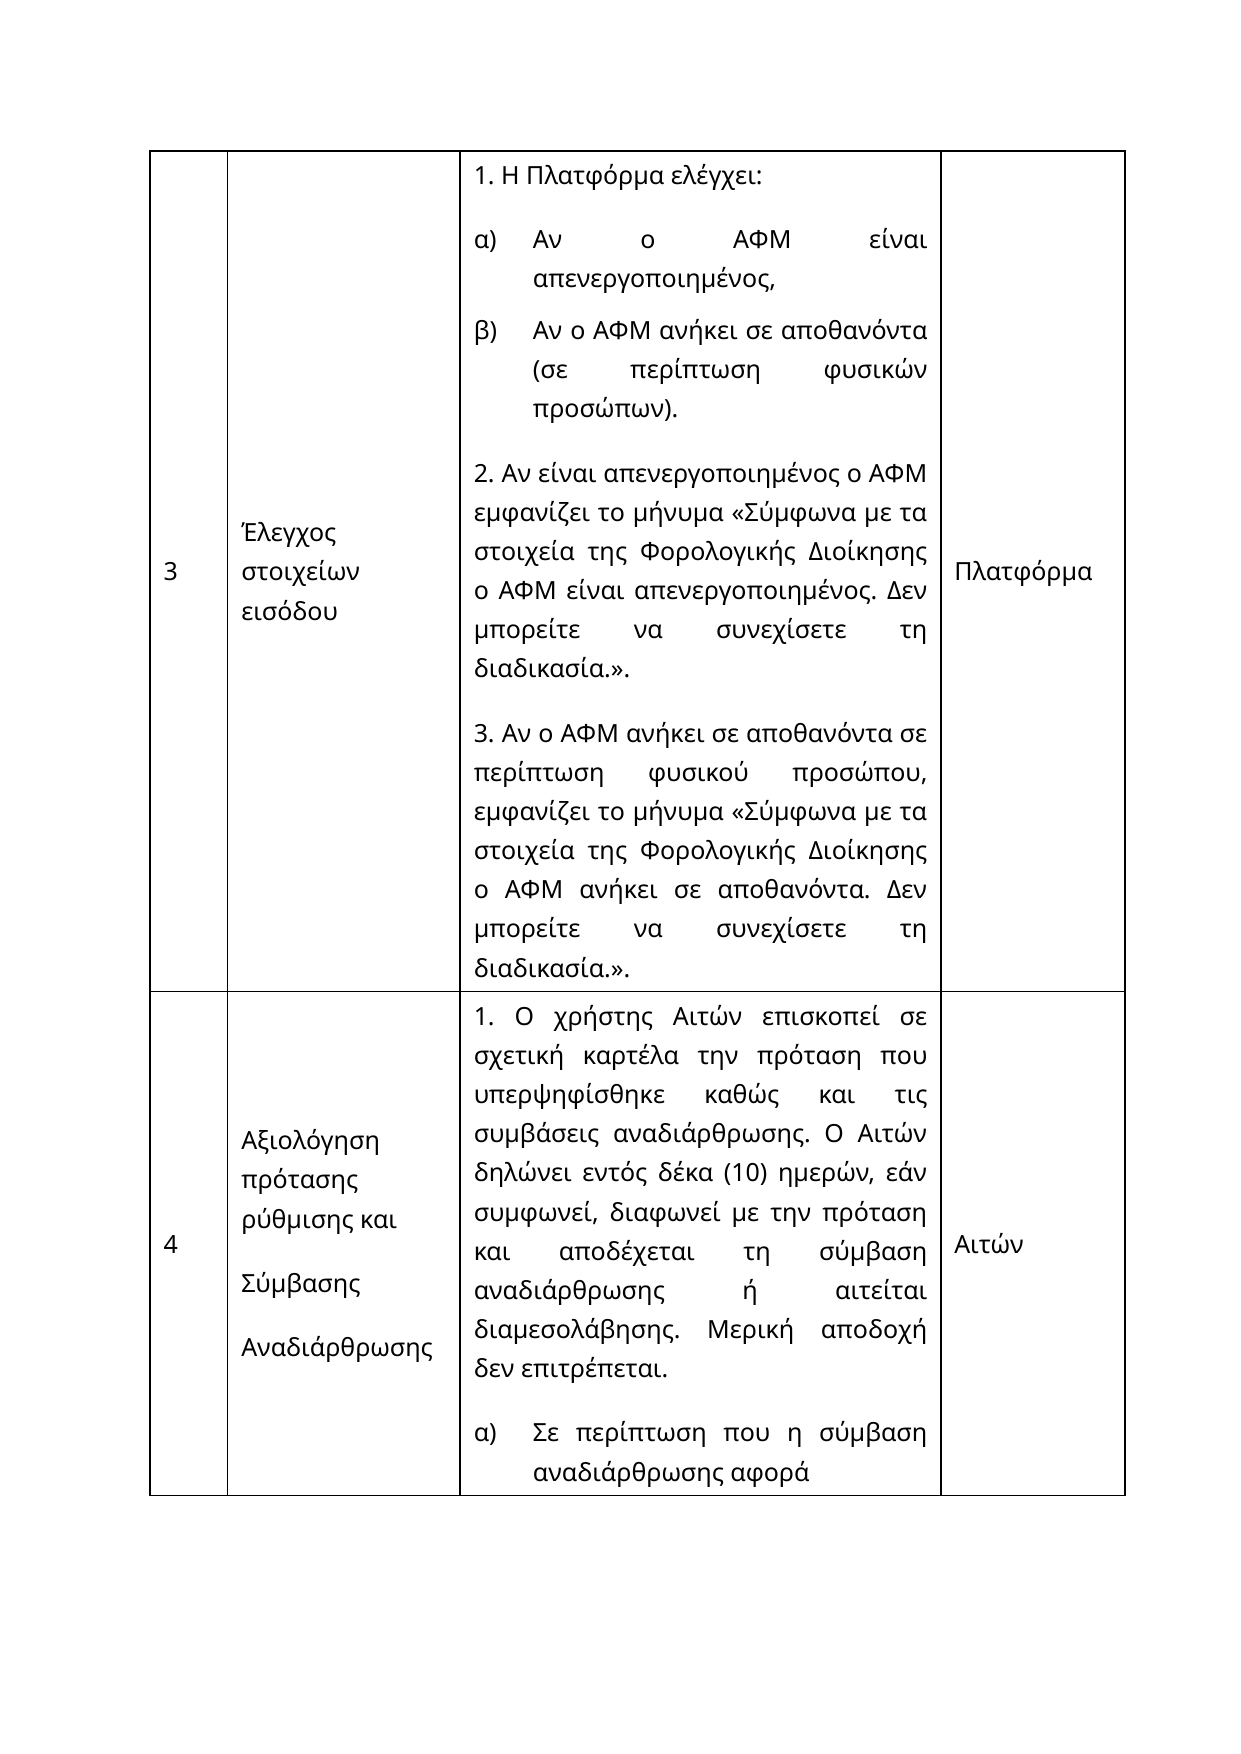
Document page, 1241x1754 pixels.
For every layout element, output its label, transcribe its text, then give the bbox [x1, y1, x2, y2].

table_cell 1. Η Πλατφόρμα ελέγχει: α) Αν ο ΑΦΜ είναι απενεργοποιημένος, β) Αν ο ΑΦΜ ανήκει σε αποθανόντα (σε περίπτωση φυσικών προσώπων). 2. Αν είναι απενεργοποιημένος ο ΑΦΜ εμφανίζει το μήνυμα «Σύμφωνα με τα στοιχεία της Φορολογικής Διοίκησης ο ΑΦΜ είναι απενεργοποιημένος. Δεν μπορείτε να συνεχίσετε τη διαδικασία.». 3. Αν ο ΑΦΜ ανήκει σε αποθανόντα σε περίπτωση φυσικού προσώπου, εμφανίζει το μήνυμα «Σύμφωνα με τα στοιχεία της Φορολογικής Διοίκησης ο ΑΦΜ ανήκει σε αποθανόντα. Δεν μπορείτε να συνεχίσετε τη διαδικασία.». [461, 152, 940, 991]
table_cell 3 [151, 152, 227, 991]
table_cell Έλεγχος στοιχείων εισόδου [228, 152, 459, 991]
table_cell Αιτών [942, 992, 1124, 1494]
table_cell Αξιολόγηση πρότασης ρύθμισης και Σύμβασης Αναδιάρθρωσης [228, 992, 459, 1494]
table_cell 4 [151, 992, 227, 1494]
table_cell Πλατφόρμα [942, 152, 1124, 991]
table_cell 1. Ο χρήστης Αιτών επισκοπεί σε σχετική καρτέλα την πρόταση που υπερψηφίσθηκε καθώς και τις συμβάσεις αναδιάρθρωσης. Ο Αιτών δηλώνει εντός δέκα (10) ημερών, εάν συμφωνεί, διαφωνεί με την πρόταση και αποδέχεται τη σύμβαση αναδιάρθρωσης ή αιτείται διαμεσολάβησης. Μερική αποδοχή δεν επιτρέπεται. α) Σε περίπτωση που η σύμβαση αναδιάρθρωσης αφορά [461, 992, 940, 1494]
